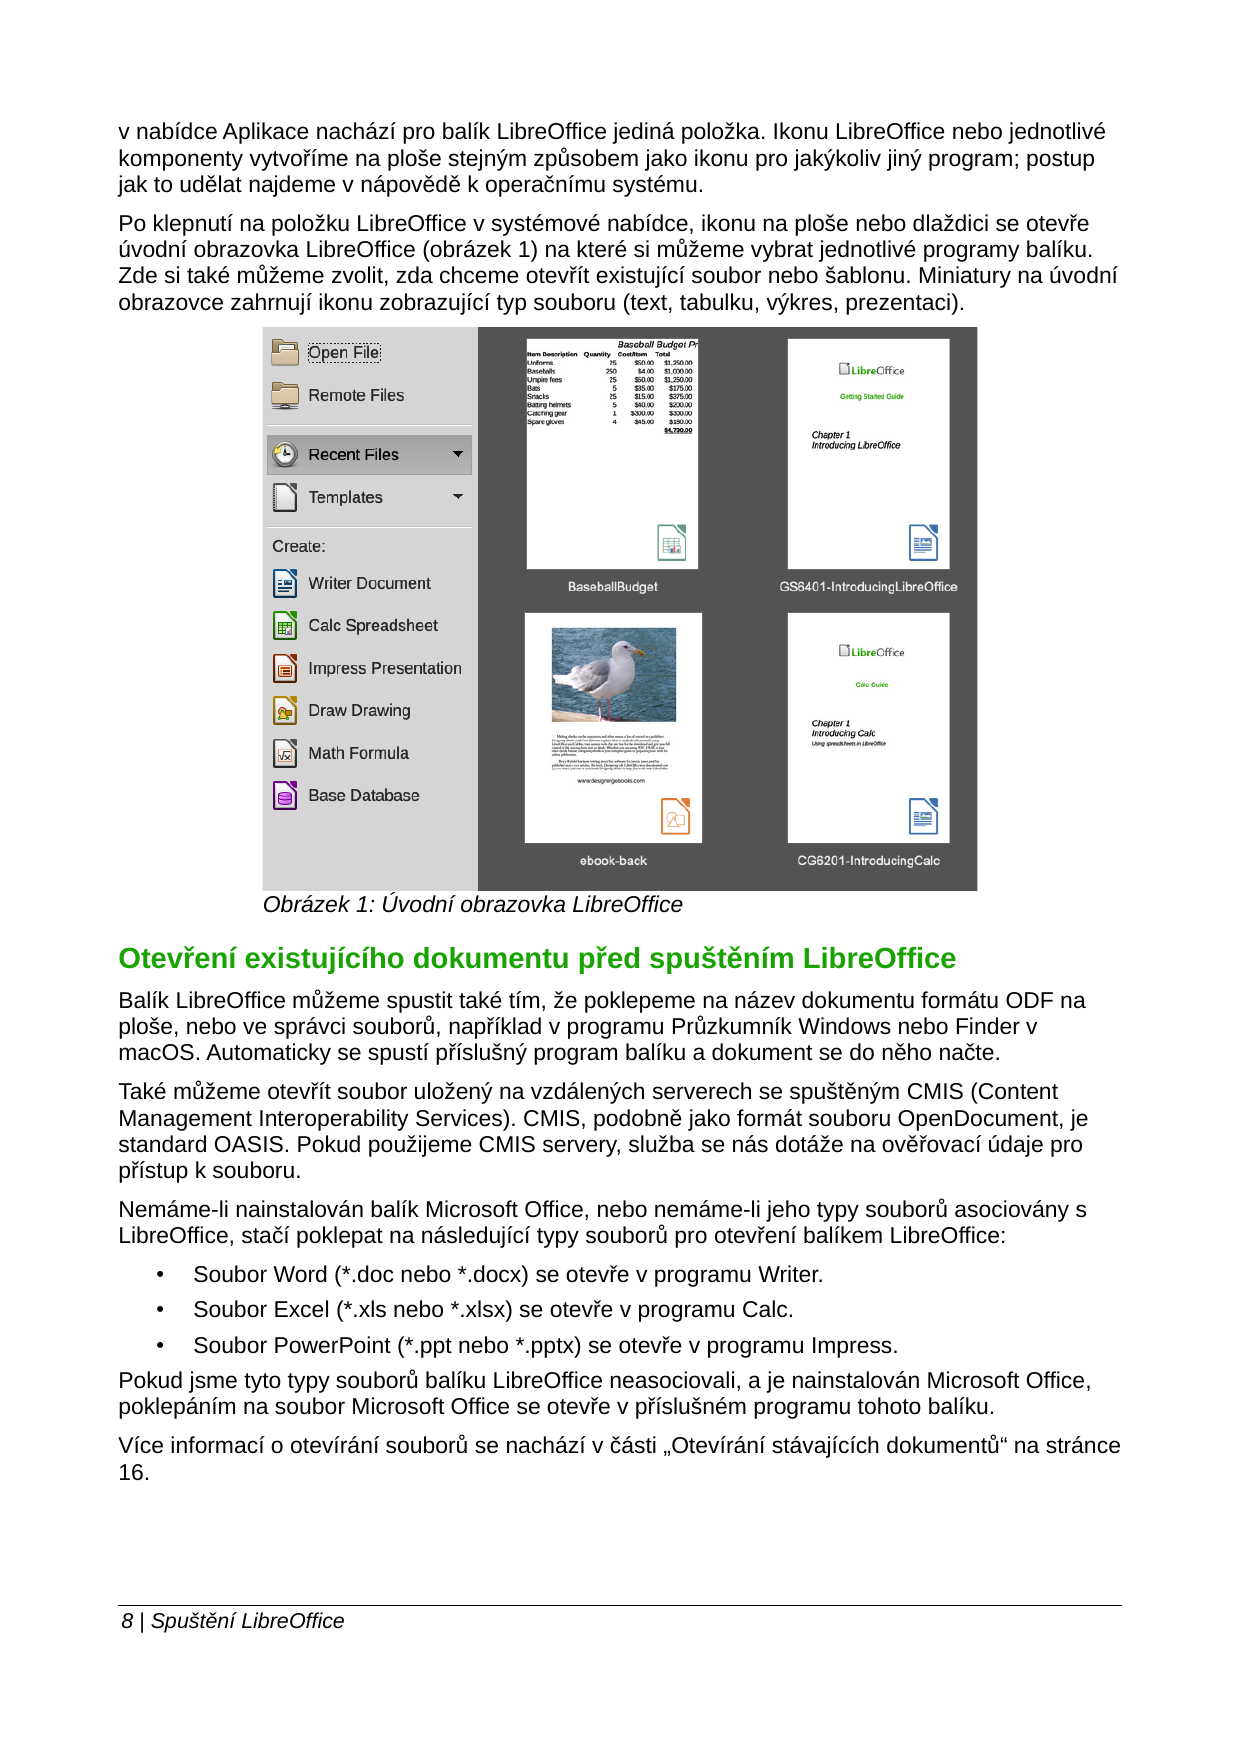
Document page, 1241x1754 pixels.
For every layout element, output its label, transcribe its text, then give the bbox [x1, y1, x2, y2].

text Také můžeme otevřít soubor uložený na vzdálených serverech se spuštěným CMIS (Content Management Interoperability Services). CMIS, podobně jako formát souboru OpenDocument, je standard OASIS. Pokud použijeme CMIS servery, služba se nás dotáže na ověřovací údaje pro přístup k souboru. [118, 1078, 1122, 1183]
text Po klepnutí na položku LibreOffice v systémové nabídce, ikonu na ploše nebo dlaždici se otevře úvodní obrazovka LibreOffice (obrázek 1) na které si můžeme vybrat jednotlivé programy balíku. Zde si také můžeme zvolit, zda chceme otevřít existující soubor nebo šablonu. Miniatury na úvodní obrazovce zahrnují ikonu zobrazující typ souboru (text, tabulku, výkres, prezentaci). [118, 210, 1122, 315]
list Soubor Word (*.doc nebo *.docx) se otevře v programu Writer. [156, 1261, 1122, 1288]
subtitle Otevření existujícího dokumentu před spuštěním LibreOffice [118, 941, 1122, 975]
text v nabídce Aplikace nachází pro balík LibreOffice jediná položka. Ikonu LibreOffice nebo jednotlivé komponenty vytvoříme na ploše stejným způsobem jako ikonu pro jakýkoliv jiný program; postup jak to udělat najdeme v nápovědě k operačnímu systému. [118, 118, 1122, 197]
text Obrázek 1: Úvodní obrazovka LibreOffice [263, 891, 978, 917]
picture [262, 327, 978, 891]
text Nemáme-li nainstalován balík Microsoft Office, nebo nemáme-li jeho typy souborů asociovány s LibreOffice, stačí poklepat na následující typy souborů pro otevření balíkem LibreOffice: [118, 1196, 1122, 1249]
text Balík LibreOffice můžeme spustit také tím, že poklepeme na název dokumentu formátu ODF na ploše, nebo ve správci souborů, například v programu Průzkumník Windows nebo Finder v macOS. Automaticky se spustí příslušný program balíku a dokument se do něho načte. [118, 987, 1122, 1066]
text Více informací o otevírání souborů se nachází v části „Otevírání stávajících dokumentů“ na stránce 15. [118, 1432, 1122, 1485]
list Soubor Excel (*.xls nebo *.xlsx) se otevře v programu Calc. [156, 1296, 1122, 1323]
text Pokud jsme tyto typy souborů balíku LibreOffice neasociovali, a je nainstalován Microsoft Office, poklepáním na soubor Microsoft Office se otevře v příslušném programu tohoto balíku. [118, 1367, 1122, 1419]
list Soubor PowerPoint (*.ppt nebo *.pptx) se otevře v programu Impress. [156, 1332, 1122, 1358]
